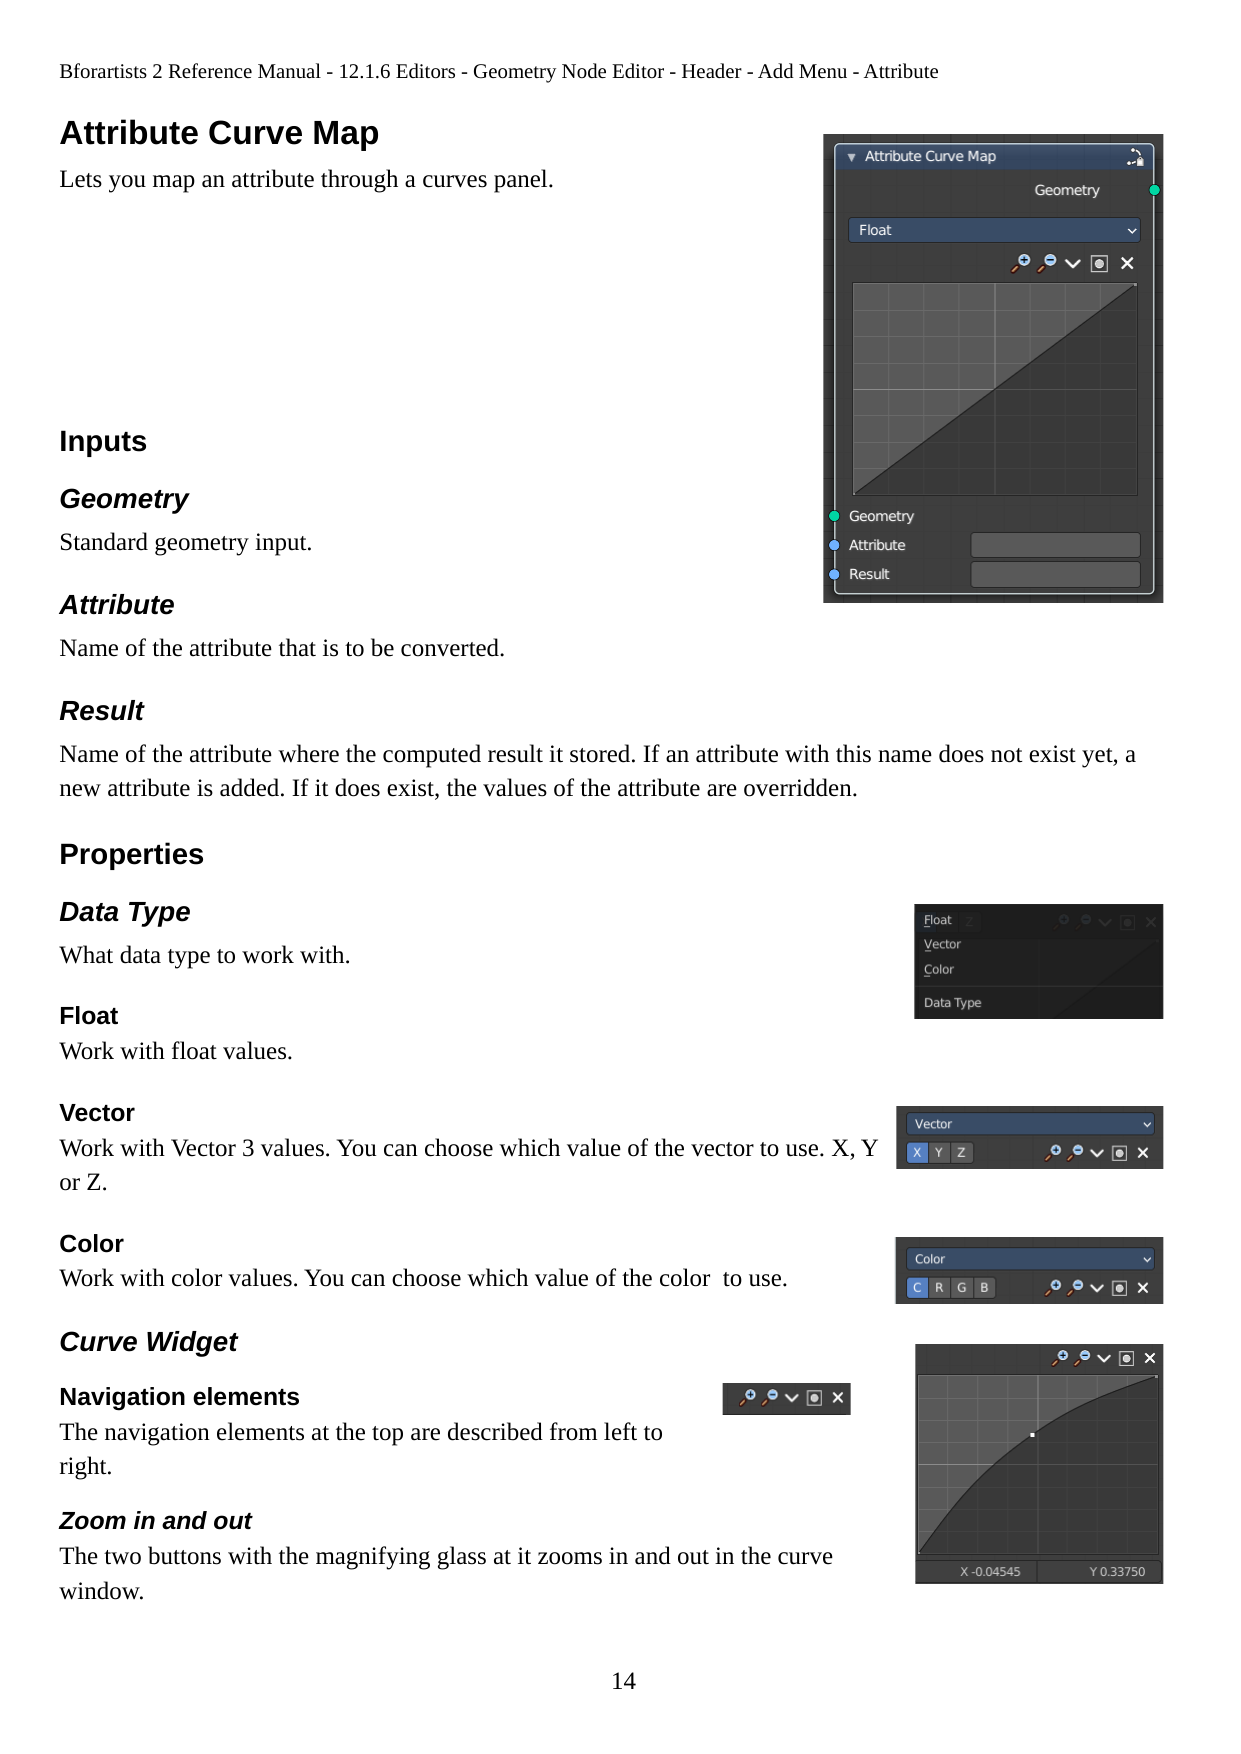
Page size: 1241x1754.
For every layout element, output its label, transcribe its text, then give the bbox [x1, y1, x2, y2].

subtitle Geometry [59, 482, 823, 514]
text Standard geometry input. [59, 527, 823, 556]
subtitle [1164, 1506, 1181, 1535]
text Name of the attribute that is to be converted. [59, 633, 1181, 661]
text Work with color values. You can choose which value of the color to use. [59, 1263, 894, 1292]
picture [896, 1106, 1164, 1169]
picture [722, 1383, 851, 1415]
subtitle Float [59, 1001, 1181, 1030]
subtitle Color [59, 1229, 1181, 1257]
text Work with Vector 3 values. You can choose which value of the vector to use. X, Y or Z. [59, 1133, 1181, 1196]
text The two buttons with the magnifying glass at it zooms in and out in the curve window. [59, 1541, 1181, 1604]
subtitle [1164, 424, 1181, 457]
text Work with float values. [59, 1036, 1181, 1065]
text Lets you map an attribute through a curves panel. [59, 164, 823, 192]
picture [915, 1344, 1164, 1584]
subtitle Data Type [59, 896, 1181, 927]
subtitle Vector [59, 1098, 1181, 1126]
subtitle Result [59, 694, 1181, 726]
text The navigation elements at the top are described from left to right. [59, 1417, 915, 1480]
subtitle [1164, 482, 1181, 514]
text [1164, 527, 1181, 556]
text What data type to work with. [59, 940, 914, 969]
subtitle Attribute Curve Map [59, 113, 1181, 151]
subtitle Properties [59, 837, 1181, 871]
picture [914, 904, 1164, 1019]
subtitle Navigation elements [59, 1382, 915, 1410]
subtitle Zoom in and out [59, 1506, 915, 1535]
text Name of the attribute where the computed result it stored. If an attribute with this name does not exist yet, a new attribute is added. If it does exist, the values of the attribute are overridden. [59, 739, 1181, 802]
subtitle Curve Widget [59, 1325, 1181, 1357]
subtitle Inputs [59, 424, 823, 457]
subtitle [1164, 1382, 1181, 1410]
picture [823, 134, 1164, 603]
picture [894, 1237, 1164, 1304]
subtitle Attribute [59, 588, 1181, 620]
